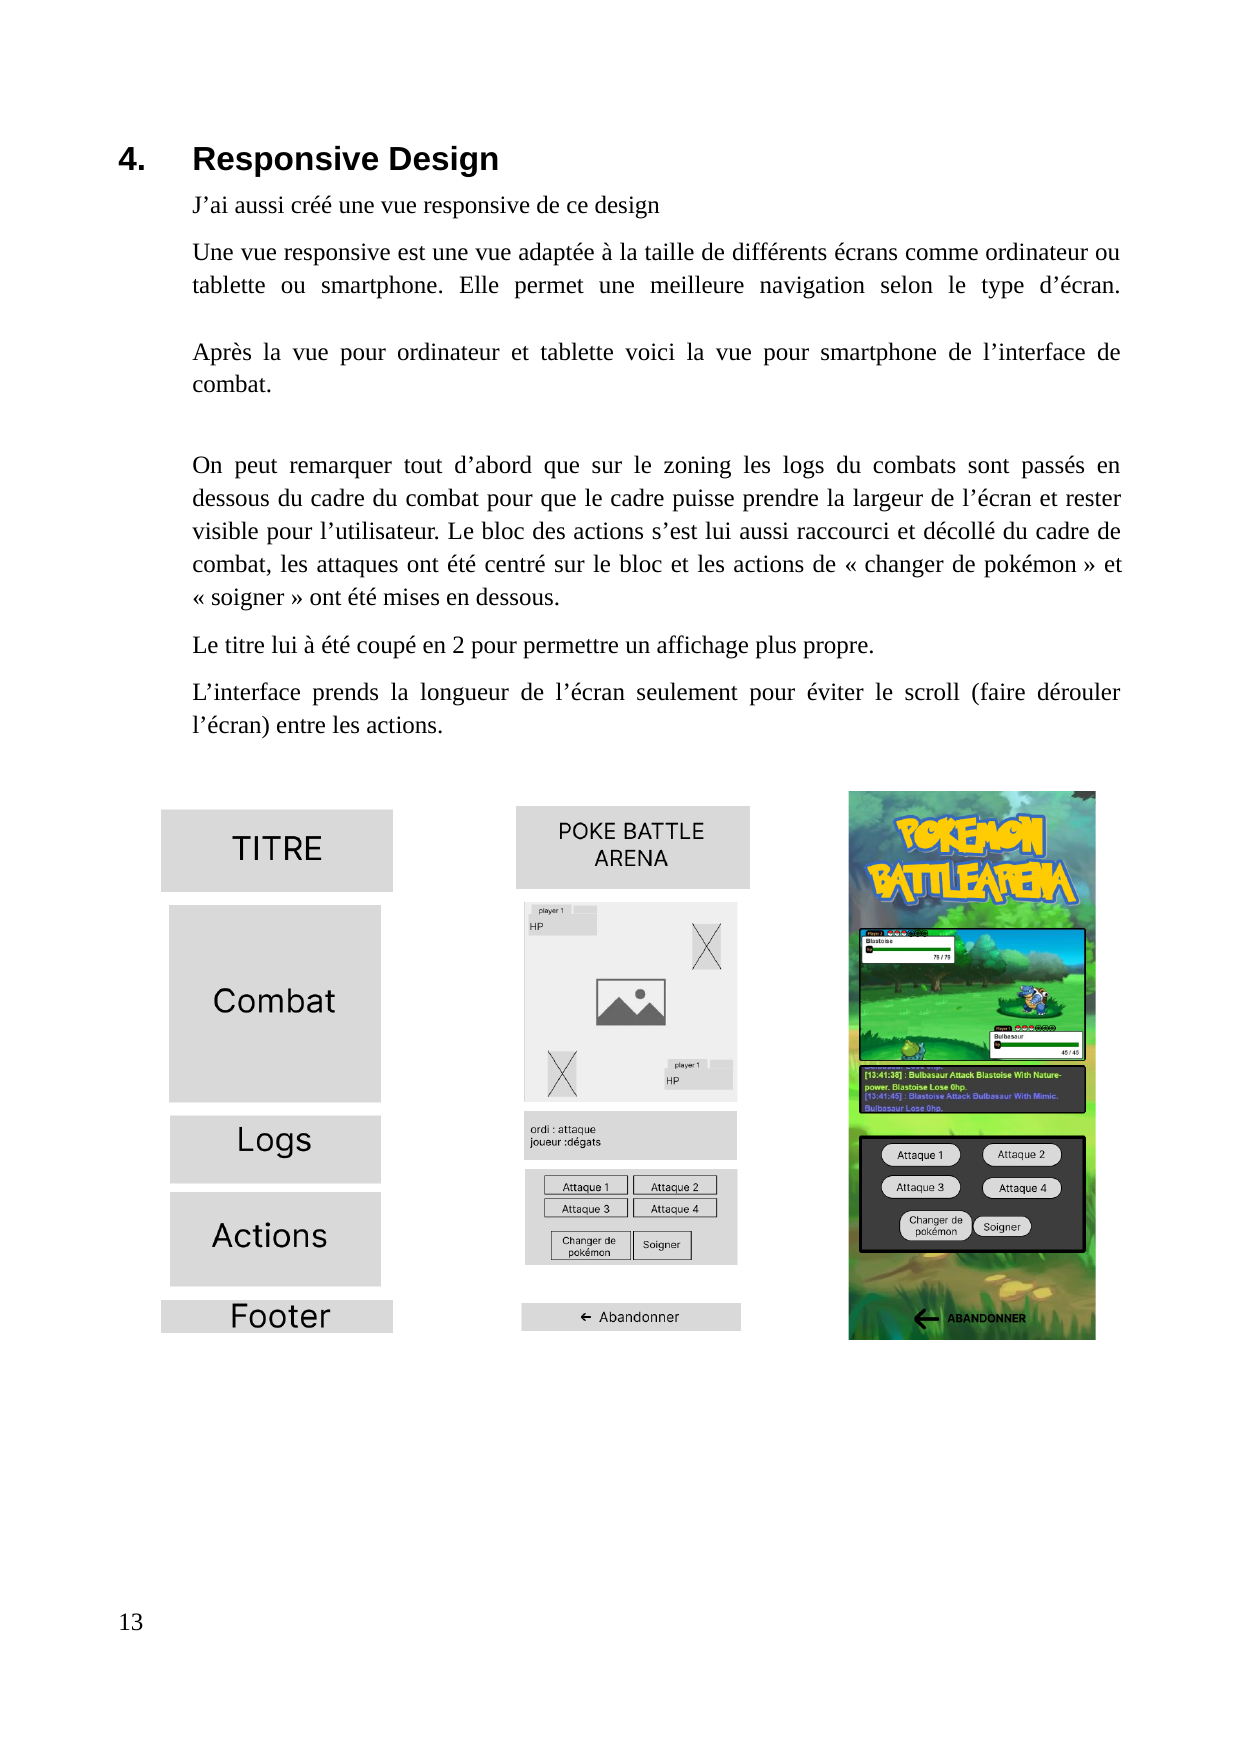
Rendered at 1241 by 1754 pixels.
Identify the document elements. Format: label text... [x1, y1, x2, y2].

picture [153, 792, 400, 1341]
text L’interface prends la longueur de l’écran seulement pour éviter le scroll (faire dérouler l’écran) entre les actions. [192, 677, 1122, 739]
text On peut remarquer tout d’abord que sur le zoning les logs du combats sont passés en dessous du cadre du combat pour que le cadre puisse prendre la largeur de l’écran et rester visible pour l’utilisateur. Le bloc des actions s’est lui aussi raccourci et décollé du cadre de combat, les attaques ont été centré sur le bloc et les actions de « changer de pokémon » et « soigner » ont été mises en dessous. [192, 417, 1122, 611]
picture [508, 788, 758, 1343]
text J’ai aussi créé une vue responsive de ce design [192, 190, 1122, 219]
text Une vue responsive est une vue adaptée à la taille de différents écrans comme ordinateur ou tablette ou smartphone. Elle permet une meilleure navigation selon le type d’écran. Après la vue pour ordinateur et tablette voici la vue pour smartphone de l’interface de combat. [192, 237, 1122, 398]
picture [848, 791, 1096, 1340]
text Le titre lui à été coupé en 2 pour permettre un affichage plus propre. [192, 630, 1122, 659]
subtitle Responsive Design [118, 139, 1122, 177]
